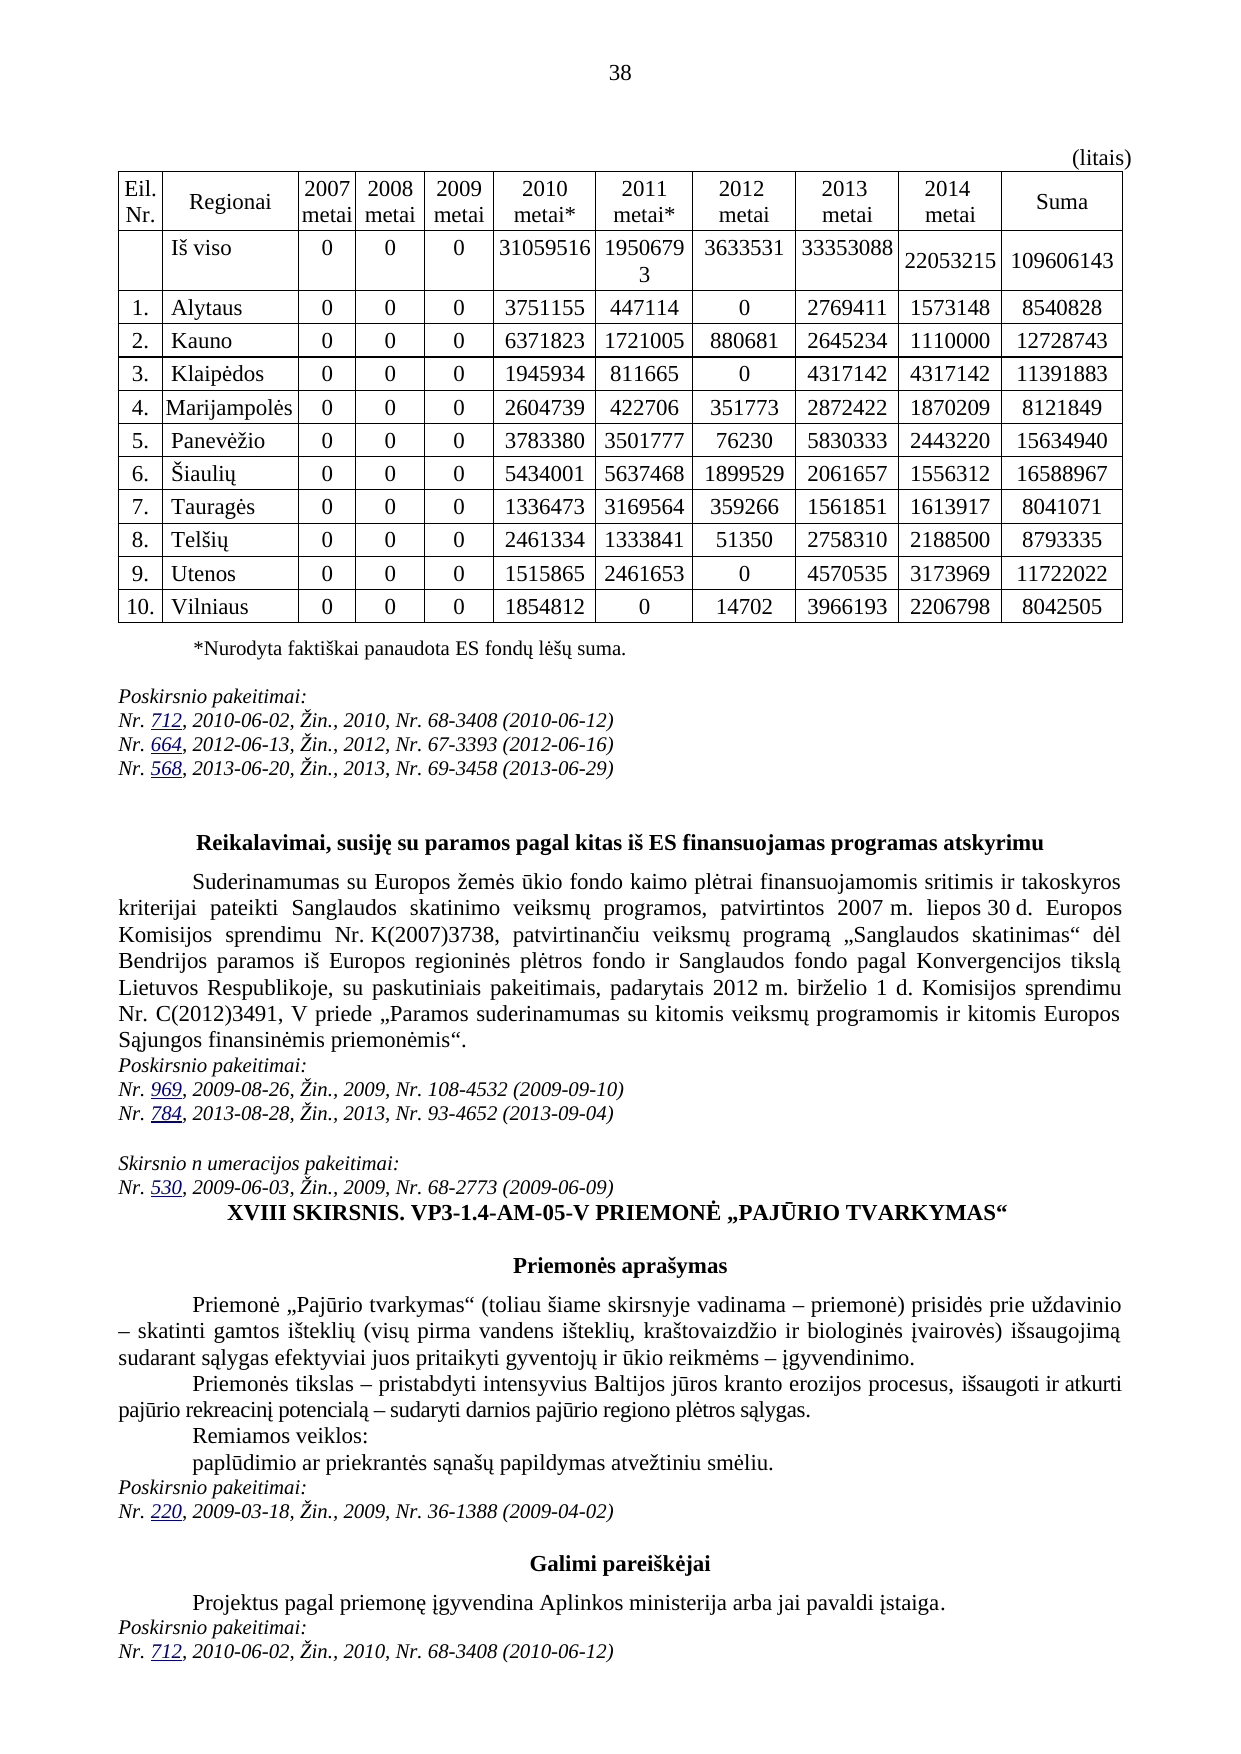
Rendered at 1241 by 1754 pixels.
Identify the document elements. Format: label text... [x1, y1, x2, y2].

table_cell 3633531 [693, 231, 795, 290]
table_cell 4317142 [796, 358, 898, 390]
table_cell 2645234 [796, 324, 898, 356]
text Nr. 969, 2009-08-26, Žin., 2009, Nr. 108-4532 (2009-09-10) [118, 1077, 1122, 1101]
table_cell 1899529 [693, 457, 795, 489]
table_cell 0 [356, 524, 424, 556]
table_cell 0 [596, 590, 692, 622]
table_cell 33353088 [796, 231, 898, 290]
text Priemonės tikslas – pristabdyti intensyvius Baltijos jūros kranto erozijos procesus, išsaugoti ir atkurti pajūrio rekreacinį potencialą – sudaryti darnios pajūrio regiono plėtros sąlygas. [118, 1370, 1122, 1423]
table_cell 0 [299, 557, 355, 589]
table_cell 9. [119, 557, 162, 589]
table_cell 1556312 [899, 457, 1001, 489]
table_cell 3966193 [796, 590, 898, 622]
table_cell 0 [425, 231, 493, 290]
table_cell 5637468 [596, 457, 692, 489]
table_cell 2206798 [899, 590, 1001, 622]
table_cell 0 [425, 324, 493, 356]
table_cell 880681 [693, 324, 795, 356]
table_header 2013 metai [796, 172, 898, 230]
table_cell 2188500 [899, 524, 1001, 556]
table_header Regionai [163, 172, 298, 230]
text paplūdimio ar priekrantės sąnašų papildymas atvežtiniu smėliu. [118, 1449, 1122, 1475]
table_cell 0 [299, 291, 355, 323]
table_cell 0 [356, 424, 424, 456]
table_cell 1515865 [494, 557, 595, 589]
text Remiamos veiklos: [118, 1423, 1122, 1449]
text Nr. 220, 2009-03-18, Žin., 2009, Nr. 36-1388 (2009-04-02) [118, 1499, 1122, 1523]
text Projektus pagal priemonę įgyvendina Aplinkos ministerija arba jai pavaldi įstaiga. [118, 1589, 1122, 1615]
table_cell 0 [299, 424, 355, 456]
table_cell 8041071 [1002, 490, 1122, 523]
text Nr. 664, 2012-06-13, Žin., 2012, Nr. 67-3393 (2012-06-16) [118, 732, 1122, 756]
table_cell 0 [299, 358, 355, 390]
table_header Suma [1002, 172, 1122, 230]
table_cell 19506793 [596, 231, 692, 290]
table_cell 5. [119, 424, 162, 456]
table_cell 10. [119, 590, 162, 622]
text Reikalavimai, susiję su paramos pagal kitas iš ES finansuojamas programas atskyrimu [118, 829, 1122, 856]
table_cell 3751155 [494, 291, 595, 323]
table_cell 1336473 [494, 490, 595, 523]
table_cell 1854812 [494, 590, 595, 622]
table_cell 8540828 [1002, 291, 1122, 323]
text Galimi pareiškėjai [118, 1550, 1122, 1576]
table_cell 11722022 [1002, 557, 1122, 589]
table_cell 2604739 [494, 391, 595, 423]
text (litais) [118, 144, 1132, 171]
table_cell Vilniaus [163, 590, 298, 622]
table_cell 2769411 [796, 291, 898, 323]
text Poskirsnio pakeitimai: [118, 1615, 1122, 1639]
table_cell 0 [356, 391, 424, 423]
table_cell 14702 [693, 590, 795, 622]
table_cell 3173969 [899, 557, 1001, 589]
text XVIII SKIRSNIS. VP3-1.4-AM-05-V PRIEMONĖ „PAJŪRIO TVARKYMAS“ [118, 1199, 1122, 1226]
text Skirsnio n umeracijos pakeitimai: [118, 1151, 1122, 1175]
table_cell 1721005 [596, 324, 692, 356]
table_cell 0 [425, 490, 493, 523]
table_cell 0 [693, 291, 795, 323]
table_cell 2872422 [796, 391, 898, 423]
table_cell 359266 [693, 490, 795, 523]
table_header 2007 metai [299, 172, 355, 230]
table_cell 4317142 [899, 358, 1001, 390]
text Nr. 568, 2013-06-20, Žin., 2013, Nr. 69-3458 (2013-06-29) [118, 756, 1122, 780]
table_cell 2758310 [796, 524, 898, 556]
table_cell 0 [299, 231, 355, 290]
text Nr. 712, 2010-06-02, Žin., 2010, Nr. 68-3408 (2010-06-12) [118, 708, 1122, 732]
table_cell 3. [119, 358, 162, 390]
table_cell 109606143 [1002, 231, 1122, 290]
table_cell [119, 231, 162, 290]
table_cell 6371823 [494, 324, 595, 356]
table_cell 422706 [596, 391, 692, 423]
table_cell 0 [425, 424, 493, 456]
table_cell Tauragės [163, 490, 298, 523]
table_cell 0 [299, 524, 355, 556]
table_cell Telšių [163, 524, 298, 556]
table_cell 1561851 [796, 490, 898, 523]
table_cell 0 [425, 358, 493, 390]
table_cell 51350 [693, 524, 795, 556]
text Nr. 784, 2013-08-28, Žin., 2013, Nr. 93-4652 (2013-09-04) [118, 1101, 1122, 1125]
table_cell 0 [356, 324, 424, 356]
text Priemonės aprašymas [118, 1252, 1122, 1278]
table_cell 3169564 [596, 490, 692, 523]
table_cell 0 [693, 557, 795, 589]
table_cell 0 [425, 557, 493, 589]
text Poskirsnio pakeitimai: [118, 1053, 1122, 1077]
table_cell 2443220 [899, 424, 1001, 456]
table_cell 0 [299, 391, 355, 423]
table_cell 0 [356, 590, 424, 622]
table_cell 0 [425, 391, 493, 423]
table_header 2012 metai [693, 172, 795, 230]
table_cell 0 [356, 291, 424, 323]
table_cell 0 [425, 590, 493, 622]
table_cell 0 [356, 490, 424, 523]
table_cell 6. [119, 457, 162, 489]
table_cell 1870209 [899, 391, 1001, 423]
table_cell 2461653 [596, 557, 692, 589]
text Suderinamumas su Europos žemės ūkio fondo kaimo plėtrai finansuojamomis sritimis ir takoskyros kriterijai pateikti Sanglaudos skatinimo veiksmų programos, patvirtintos 2007 m. liepos 30 d. Europos Komisijos sprendimu Nr. K(2007)3738, patvirtinančiu veiksmų programą „Sanglaudos skatinimas“ dėl Bendrijos paramos iš Europos regioninės plėtros fondo ir Sanglaudos fondo pagal Konvergencijos tikslą Lietuvos Respublikoje, su paskutiniais pakeitimais, padarytais 2012 m. birželio 1 d. Komisijos sprendimu Nr. C(2012)3491, V priede „Paramos suderinamumas su kitomis veiksmų programomis ir kitomis Europos Sąjungos finansinėmis priemonėmis“. [118, 868, 1122, 1053]
text Nr. 530, 2009-06-03, Žin., 2009, Nr. 68-2773 (2009-06-09) [118, 1175, 1122, 1199]
table_cell 76230 [693, 424, 795, 456]
table_cell Marijampolės [163, 391, 298, 423]
table_cell 0 [356, 358, 424, 390]
table_header 2009 metai [425, 172, 493, 230]
table_cell 5434001 [494, 457, 595, 489]
table_cell 0 [356, 457, 424, 489]
table_cell 2. [119, 324, 162, 356]
table_cell 811665 [596, 358, 692, 390]
text Nr. 712, 2010-06-02, Žin., 2010, Nr. 68-3408 (2010-06-12) [118, 1639, 1122, 1663]
table_cell 31059516 [494, 231, 595, 290]
table_cell 0 [425, 457, 493, 489]
table_cell 0 [356, 557, 424, 589]
table_cell 447114 [596, 291, 692, 323]
table_cell 0 [693, 358, 795, 390]
table_cell 5830333 [796, 424, 898, 456]
table_cell 7. [119, 490, 162, 523]
table_cell 3783380 [494, 424, 595, 456]
table_cell 1573148 [899, 291, 1001, 323]
table_cell Iš viso [163, 231, 298, 290]
table_header 2011 metai* [596, 172, 692, 230]
table_cell 15634940 [1002, 424, 1122, 456]
table_header 2008 metai [356, 172, 424, 230]
table_cell 1333841 [596, 524, 692, 556]
table_cell Utenos [163, 557, 298, 589]
text *Nurodyta faktiškai panaudota ES fondų lėšų suma. [118, 636, 1122, 660]
table_cell 2061657 [796, 457, 898, 489]
table_cell 2461334 [494, 524, 595, 556]
table_cell 12728743 [1002, 324, 1122, 356]
table_cell 1613917 [899, 490, 1001, 523]
table_header 2014 metai [899, 172, 1001, 230]
table_cell 8. [119, 524, 162, 556]
text Poskirsnio pakeitimai: [118, 684, 1122, 708]
table_cell 351773 [693, 391, 795, 423]
table_cell 1. [119, 291, 162, 323]
table_cell 1945934 [494, 358, 595, 390]
table_cell 8793335 [1002, 524, 1122, 556]
table_cell 0 [299, 490, 355, 523]
table_cell 3501777 [596, 424, 692, 456]
table_cell 1110000 [899, 324, 1001, 356]
table_header Eil. Nr. [119, 172, 162, 230]
table_cell Kauno [163, 324, 298, 356]
table_cell 16588967 [1002, 457, 1122, 489]
table_cell 22053215 [899, 231, 1001, 290]
table_cell 0 [299, 457, 355, 489]
text Priemonė „Pajūrio tvarkymas“ (toliau šiame skirsnyje vadinama – priemonė) prisidės prie uždavinio – skatinti gamtos išteklių (visų pirma vandens išteklių, kraštovaizdžio ir biologinės įvairovės) išsaugojimą sudarant sąlygas efektyviai juos pritaikyti gyventojų ir ūkio reikmėms – įgyvendinimo. [118, 1291, 1122, 1370]
table_cell 0 [356, 231, 424, 290]
table_header 2010 metai* [494, 172, 595, 230]
table_cell 8121849 [1002, 391, 1122, 423]
table_cell 0 [425, 291, 493, 323]
table_cell 4570535 [796, 557, 898, 589]
table_cell 11391883 [1002, 358, 1122, 390]
table_cell 0 [299, 324, 355, 356]
table_cell 0 [425, 524, 493, 556]
table_cell Šiaulių [163, 457, 298, 489]
text Poskirsnio pakeitimai: [118, 1475, 1122, 1499]
table_cell 8042505 [1002, 590, 1122, 622]
table_cell 4. [119, 391, 162, 423]
table_cell 0 [299, 590, 355, 622]
table_cell Alytaus [163, 291, 298, 323]
table_cell Klaipėdos [163, 358, 298, 390]
table_cell Panevėžio [163, 424, 298, 456]
